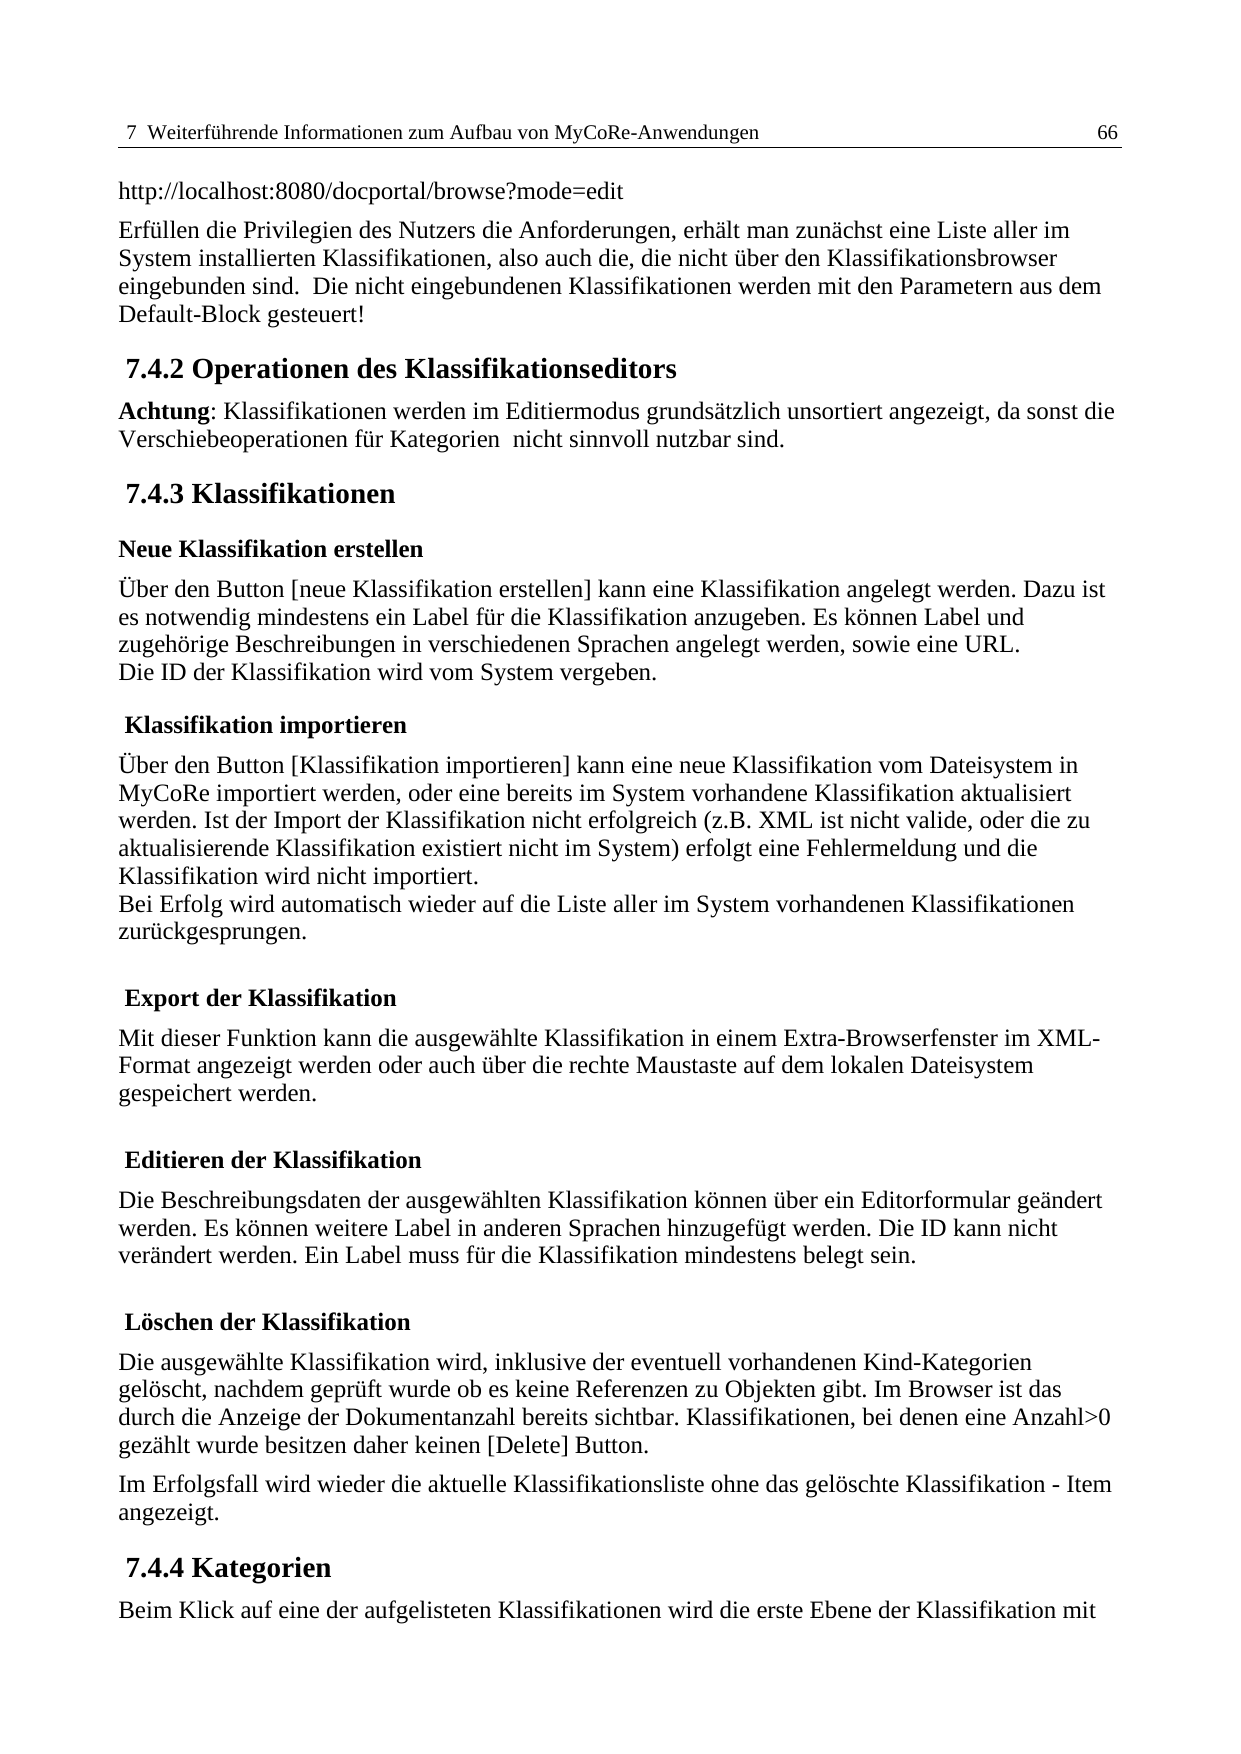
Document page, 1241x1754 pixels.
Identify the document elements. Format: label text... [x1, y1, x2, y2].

text Erfüllen die Privilegien des Nutzers die Anforderungen, erhält man zunächst eine Liste aller im System installierten Klassifikationen, also auch die, die nicht über den Klassifikationsbrowser eingebunden sind. Die nicht eingebundenen Klassifikationen werden mit den Parametern aus dem Default-Block gesteuert! [118, 217, 1122, 327]
text http://localhost:8080/docportal/browse?mode=edit [118, 177, 1122, 205]
text Über den Button [neue Klassifikation erstellen] kann eine Klassifikation angelegt werden. Dazu ist es notwendig mindestens ein Label für die Klassifikation anzugeben. Es können Label und zugehörige Beschreibungen in verschiedenen Sprachen angelegt werden, sowie eine URL. Die ID der Klassifikation wird vom System vergeben. [118, 575, 1122, 686]
text Die ausgewählte Klassifikation wird, inklusive der eventuell vorhandenen Kind-Kategorien gelöscht, nachdem geprüft wurde ob es keine Referenzen zu Objekten gibt. Im Browser ist das durch die Anzeige der Dokumentanzahl bereits sichtbar. Klassifikationen, bei denen eine Anzahl>0 gezählt wurde besitzen daher keinen [Delete] Button. [118, 1348, 1122, 1459]
subtitle Klassifikation importieren [118, 711, 1122, 739]
subtitle Klassifikationen [118, 478, 1122, 510]
subtitle Kategorien [118, 1551, 1122, 1583]
text Beim Klick auf eine der aufgelisteten Klassifikationen wird die erste Ebene der Klassifikation mit [118, 1596, 1122, 1623]
subtitle Editieren der Klassifikation [118, 1132, 1122, 1182]
subtitle Löschen der Klassifikation [118, 1294, 1122, 1344]
text Die Beschreibungsdaten der ausgewählten Klassifikation können über ein Editorformular geändert werden. Es können weitere Label in anderen Sprachen hinzugefügt werden. Die ID kann nicht verändert werden. Ein Label muss für die Klassifikation mindestens belegt sein. [118, 1186, 1122, 1269]
text Über den Button [Klassifikation importieren] kann eine neue Klassifikation vom Dateisystem in MyCoRe importiert werden, oder eine bereits im System vorhandene Klassifikation aktualisiert werden. Ist der Import der Klassifikation nicht erfolgreich (z.B. XML ist nicht valide, oder die zu aktualisierende Klassifikation existiert nicht im System) erfolgt eine Fehlermeldung und die Klassifikation wird nicht importiert. Bei Erfolg wird automatisch wieder auf die Liste aller im System vorhandenen Klassifikationen zurückgesprungen. [118, 751, 1122, 945]
text Im Erfolgsfall wird wieder die aktuelle Klassifikationsliste ohne das gelöschte Klassifikation - Item angezeigt. [118, 1471, 1122, 1526]
subtitle Neue Klassifikation erstellen [118, 535, 1122, 563]
subtitle Operationen des Klassifikationseditors [118, 352, 1122, 385]
text Mit dieser Funktion kann die ausgewählte Klassifikation in einem Extra-Browserfenster im XML-Format angezeigt werden oder auch über die rechte Maustaste auf dem lokalen Dateisystem gespeichert werden. [118, 1024, 1122, 1107]
text Achtung: Klassifikationen werden im Editiermodus grundsätzlich unsortiert angezeigt, da sonst die Verschiebeoperationen für Kategorien nicht sinnvoll nutzbar sind. [118, 397, 1122, 453]
subtitle Export der Klassifikation [118, 970, 1122, 1020]
